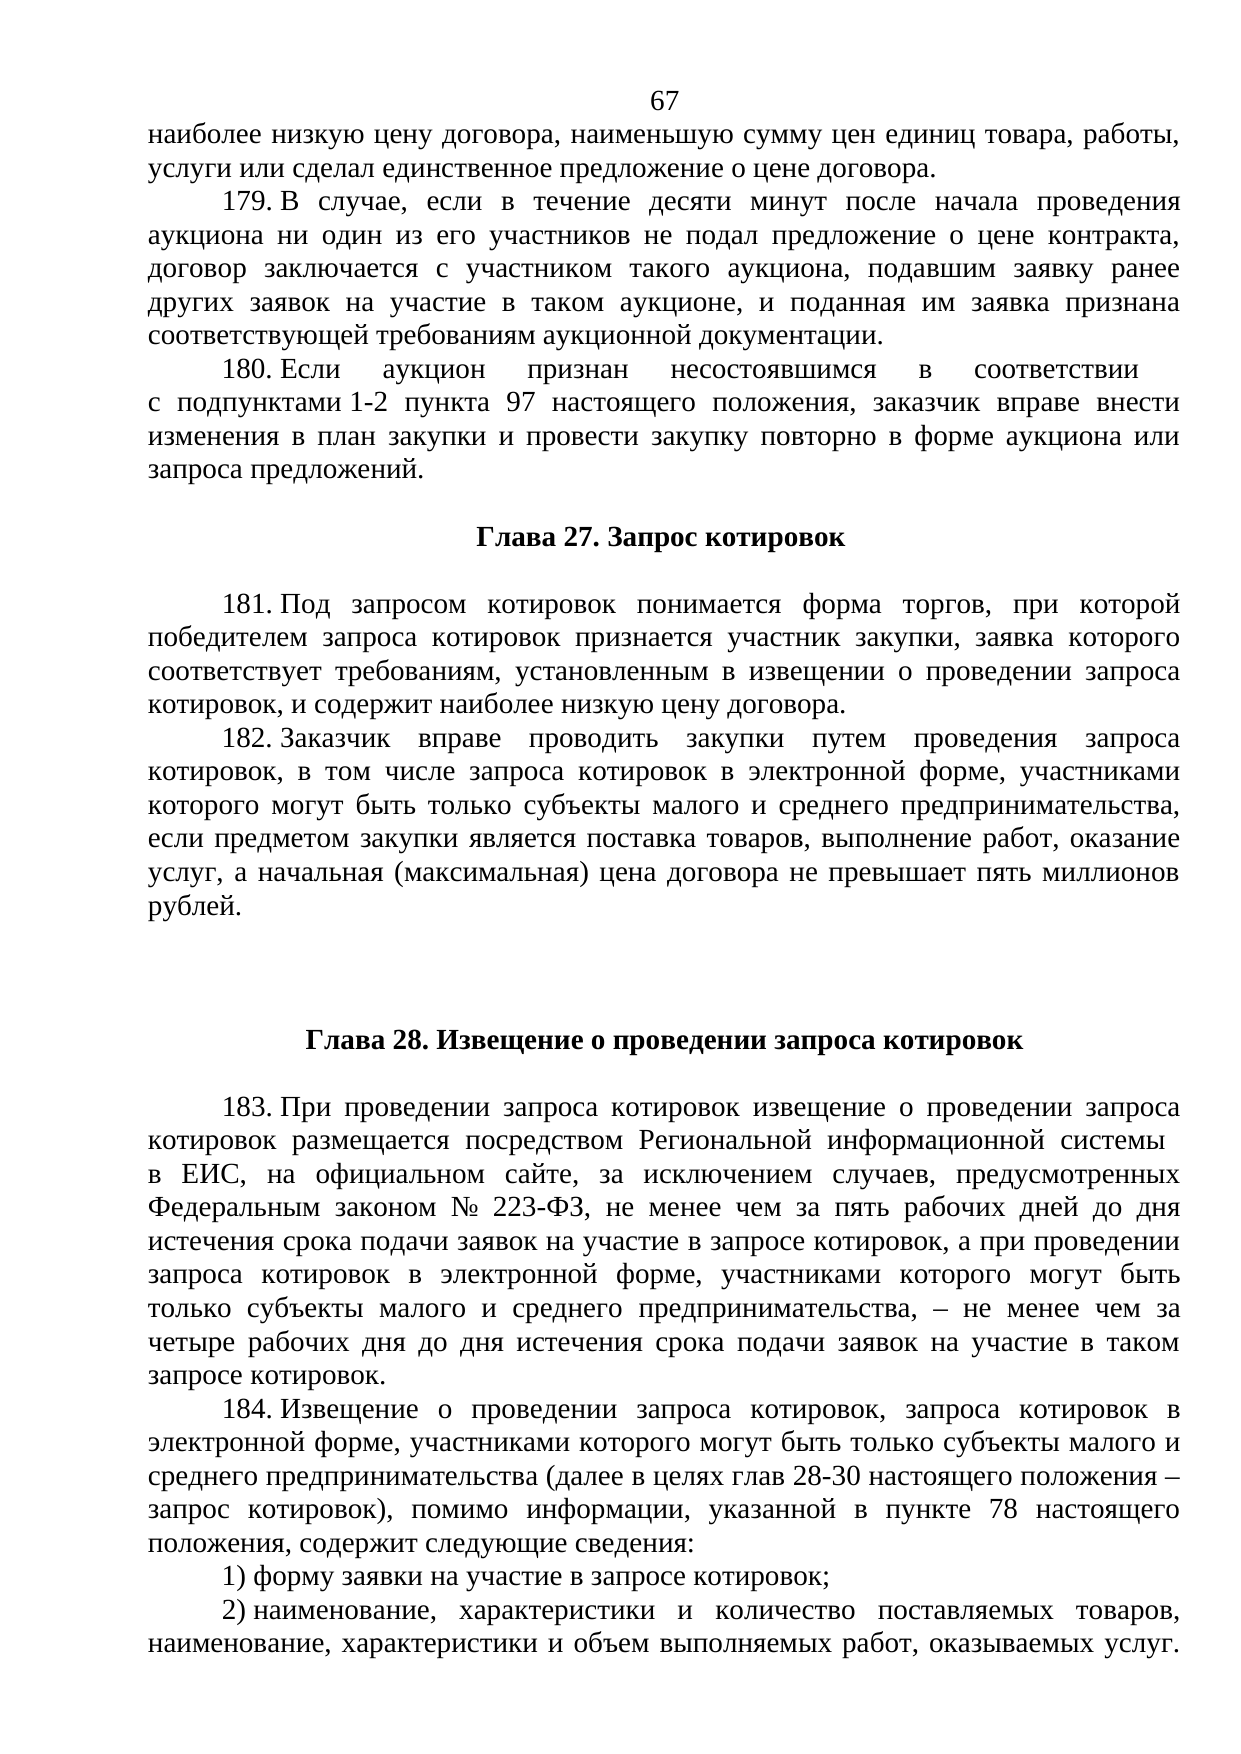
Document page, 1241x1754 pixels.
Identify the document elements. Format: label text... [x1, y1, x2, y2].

text 179. В случае, если в течение десяти минут после начала проведения аукциона ни один из его участников не подал предложение о цене контракта, договор заключается с участником такого аукциона, подавшим заявку ранее других заявок на участие в таком аукционе, и поданная им заявка признана соответствующей требованиям аукционной документации. [148, 183, 1181, 351]
text 181. Под запросом котировок понимается форма торгов, при которой победителем запроса котировок признается участник закупки, заявка которого соответствует требованиям, установленным в извещении о проведении запроса котировок, и содержит наиболее низкую цену договора. [148, 586, 1181, 720]
text 1) форму заявки на участие в запросе котировок; [148, 1558, 1181, 1592]
text 184. Извещение о проведении запроса котировок, запроса котировок в электронной форме, участниками которого могут быть только субъекты малого и среднего предпринимательства (далее в целях глав 28-30 настоящего положения – запрос котировок), помимо информации, указанной в пункте 78 настоящего положения, содержит следующие сведения: [148, 1391, 1181, 1558]
text Глава 28. Извещение о проведении запроса котировок [148, 1022, 1181, 1055]
text 183. При проведении запроса котировок извещение о проведении запроса котировок размещается посредством Региональной информационной системы в ЕИС, на официальном сайте, за исключением случаев, предусмотренных Федеральным законом № 223-ФЗ, не менее чем за пять рабочих дней до дня истечения срока подачи заявок на участие в запросе котировок, а при проведении запроса котировок в электронной форме, участниками которого могут быть только субъекты малого и среднего предпринимательства, – не менее чем за четыре рабочих дня до дня истечения срока подачи заявок на участие в таком запросе котировок. [148, 1089, 1181, 1391]
text Глава 27. Запрос котировок [148, 519, 1181, 552]
text наиболее низкую цену договора, наименьшую сумму цен единиц товара, работы, услуги или сделал единственное предложение о цене договора. [148, 116, 1181, 183]
text 2) наименование, характеристики и количество поставляемых товаров, наименование, характеристики и объем выполняемых работ, оказываемых услуг. [148, 1592, 1181, 1659]
text 182. Заказчик вправе проводить закупки путем проведения запроса котировок, в том числе запроса котировок в электронной форме, участниками которого могут быть только субъекты малого и среднего предпринимательства, если предметом закупки является поставка товаров, выполнение работ, оказание услуг, а начальная (максимальная) цена договора не превышает пять миллионов рублей. [148, 720, 1181, 921]
text 180. Если аукцион признан несостоявшимся в соответствии с подпунктами 1-2 пункта 97 настоящего положения, заказчик вправе внести изменения в план закупки и провести закупку повторно в форме аукциона или запроса предложений. [148, 351, 1181, 485]
